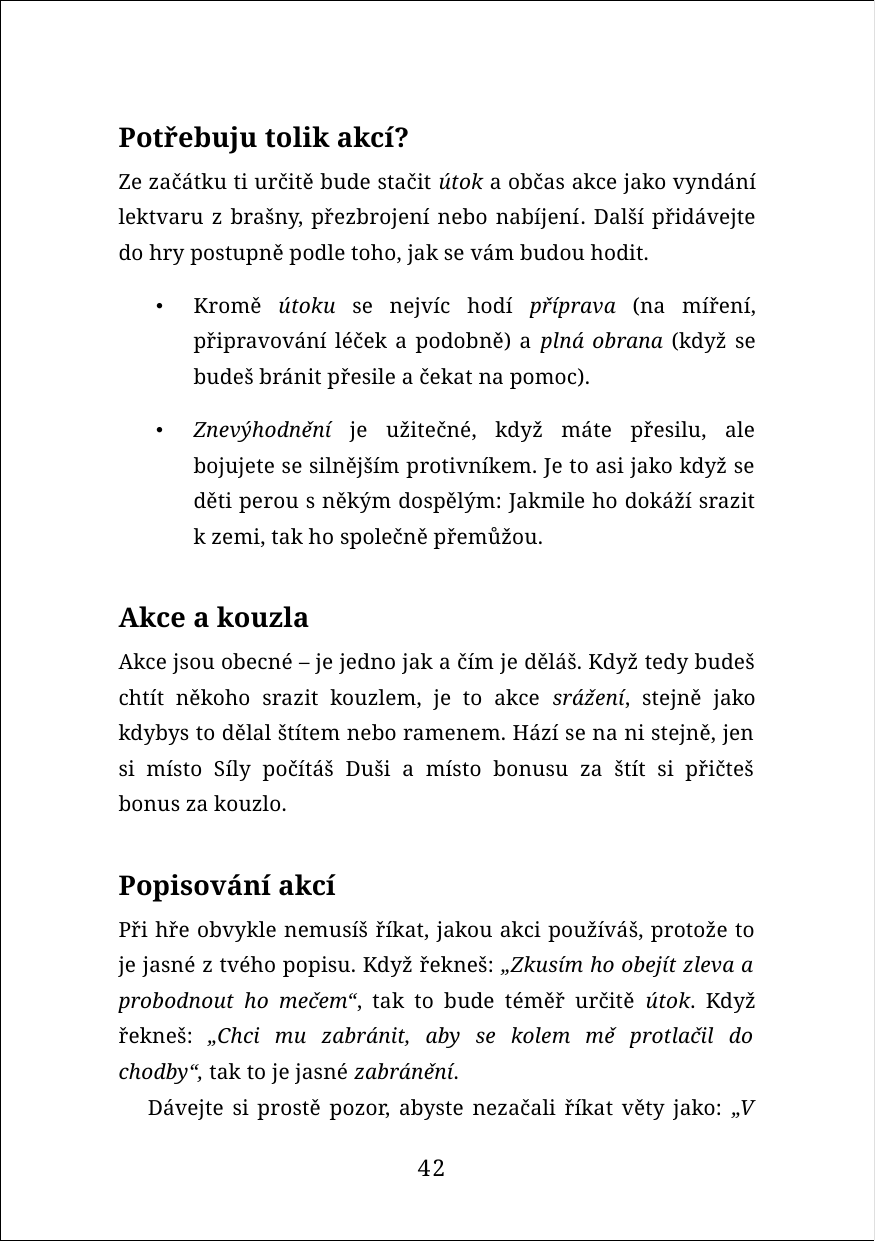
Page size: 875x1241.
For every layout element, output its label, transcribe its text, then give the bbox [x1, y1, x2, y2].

text Akce jsou obecné – je jedno jak a čím je děláš. Když tedy budeš chtít někoho srazit kouzlem, je to akce srážení, stejně jako kdybys to dělal štítem nebo ramenem. Hází se na ni stejně, jen si místo Síly počítáš Duši a místo bonusu za štít si přičteš bonus za kouzlo. [118, 647, 756, 818]
subtitle Akce a kouzla [118, 599, 756, 636]
text Při hře obvykle nemusíš říkat, jakou akci používáš, protože to je jasné z tvého popisu. Když řekneš: „Zkusím ho obejít zleva a probodnout ho mečem“, tak to bude téměř určitě útok. Když řekneš: „Chci mu zabránit, aby se kolem mě protlačil do chodby“, tak to je jasné zabránění. Dávejte si prostě pozor, abyste nezačali říkat věty jako: „V [118, 915, 756, 1121]
list Kromě útoku se nejvíc hodí příprava (na míření, připravování léček a podobně) a plná obrana (když se budeš bránit přesile a čekat na pomoc). [156, 291, 756, 391]
subtitle Potřebuju tolik akcí? [118, 118, 756, 155]
subtitle Popisování akcí [118, 866, 756, 903]
text Ze začátku ti určitě bude stačit útok a občas akce jako vyndání lektvaru z brašny, přezbrojení nebo nabíjení. Další přidávejte do hry postupně podle toho, jak se vám budou hodit. [118, 167, 756, 266]
list Znevýhodnění je užitečné, když máte přesilu, ale bojujete se silnějším protivníkem. Je to asi jako když se děti perou s někým dospělým: Jakmile ho dokáží srazit k zemi, tak ho společně přemůžou. [156, 415, 756, 550]
